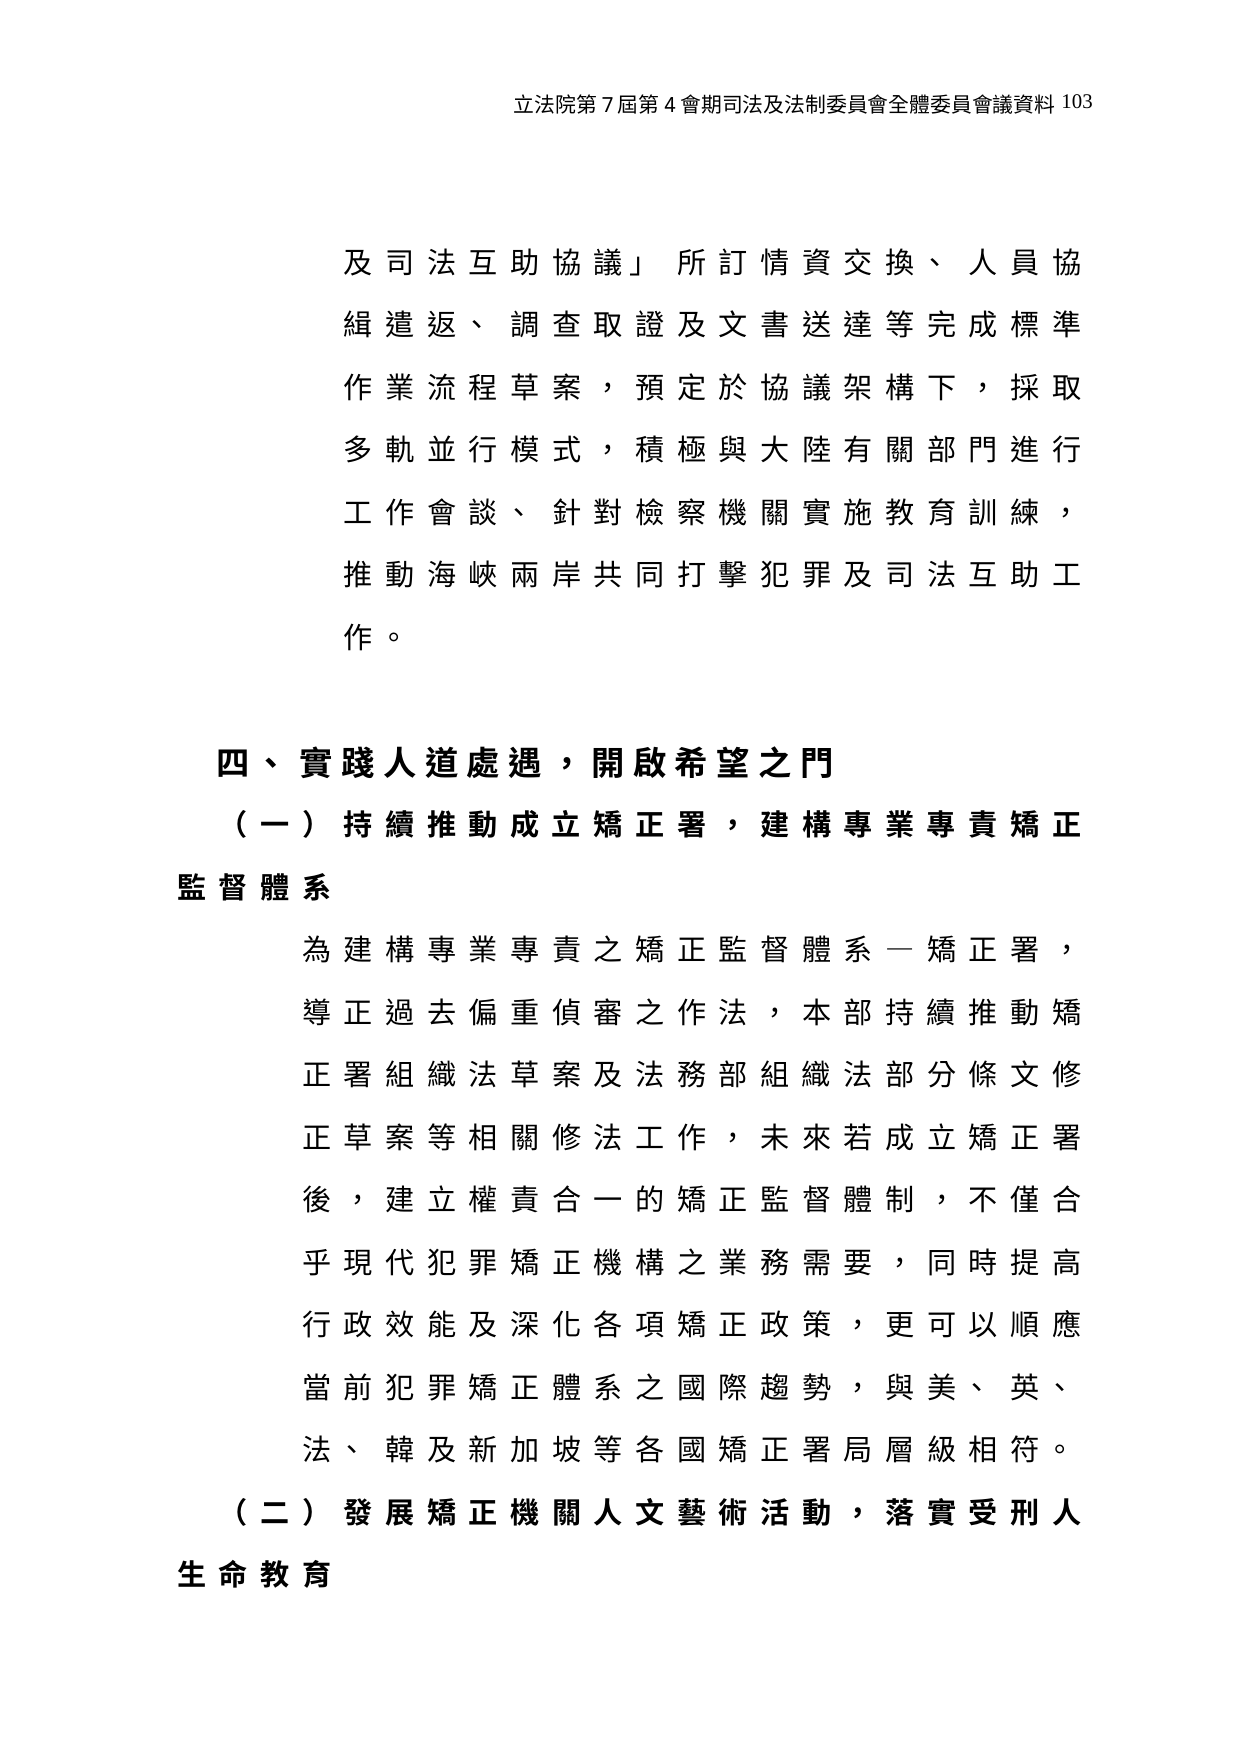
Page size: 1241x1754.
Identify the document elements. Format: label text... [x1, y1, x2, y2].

text （一）持續推動成立矯正署，建構專業專責矯正監督體系 [171, 781, 1087, 906]
text 四、實踐人道處遇，開啟希望之門 [171, 719, 1087, 781]
text （二）發展矯正機關人文藝術活動，落實受刑人生命教育 [171, 1469, 1087, 1594]
text 為建構專業專責之矯正監督體系—矯正署，導正過去偏重偵審之作法，本部持續推動矯正署組織法草案及法務部組織法部分條文修正草案等相關修法工作，未來若成立矯正署後，建立權責合一的矯正監督體制，不僅合乎現代犯罪矯正機構之業務需要，同時提高行政效能及深化各項矯正政策，更可以順應當前犯罪矯正體系之國際趨勢，與美、英、法、韓及新加坡等各國矯正署局層級相符。 [287, 906, 1087, 1469]
text 及司法互助協議」所訂情資交換、人員協緝遣返、調查取證及文書送達等完成標準作業流程草案，預定於協議架構下，採取多軌並行模式，積極與大陸有關部門進行工作會談、針對檢察機關實施教育訓練，推動海峽兩岸共同打擊犯罪及司法互助工作。 [258, 219, 1087, 656]
